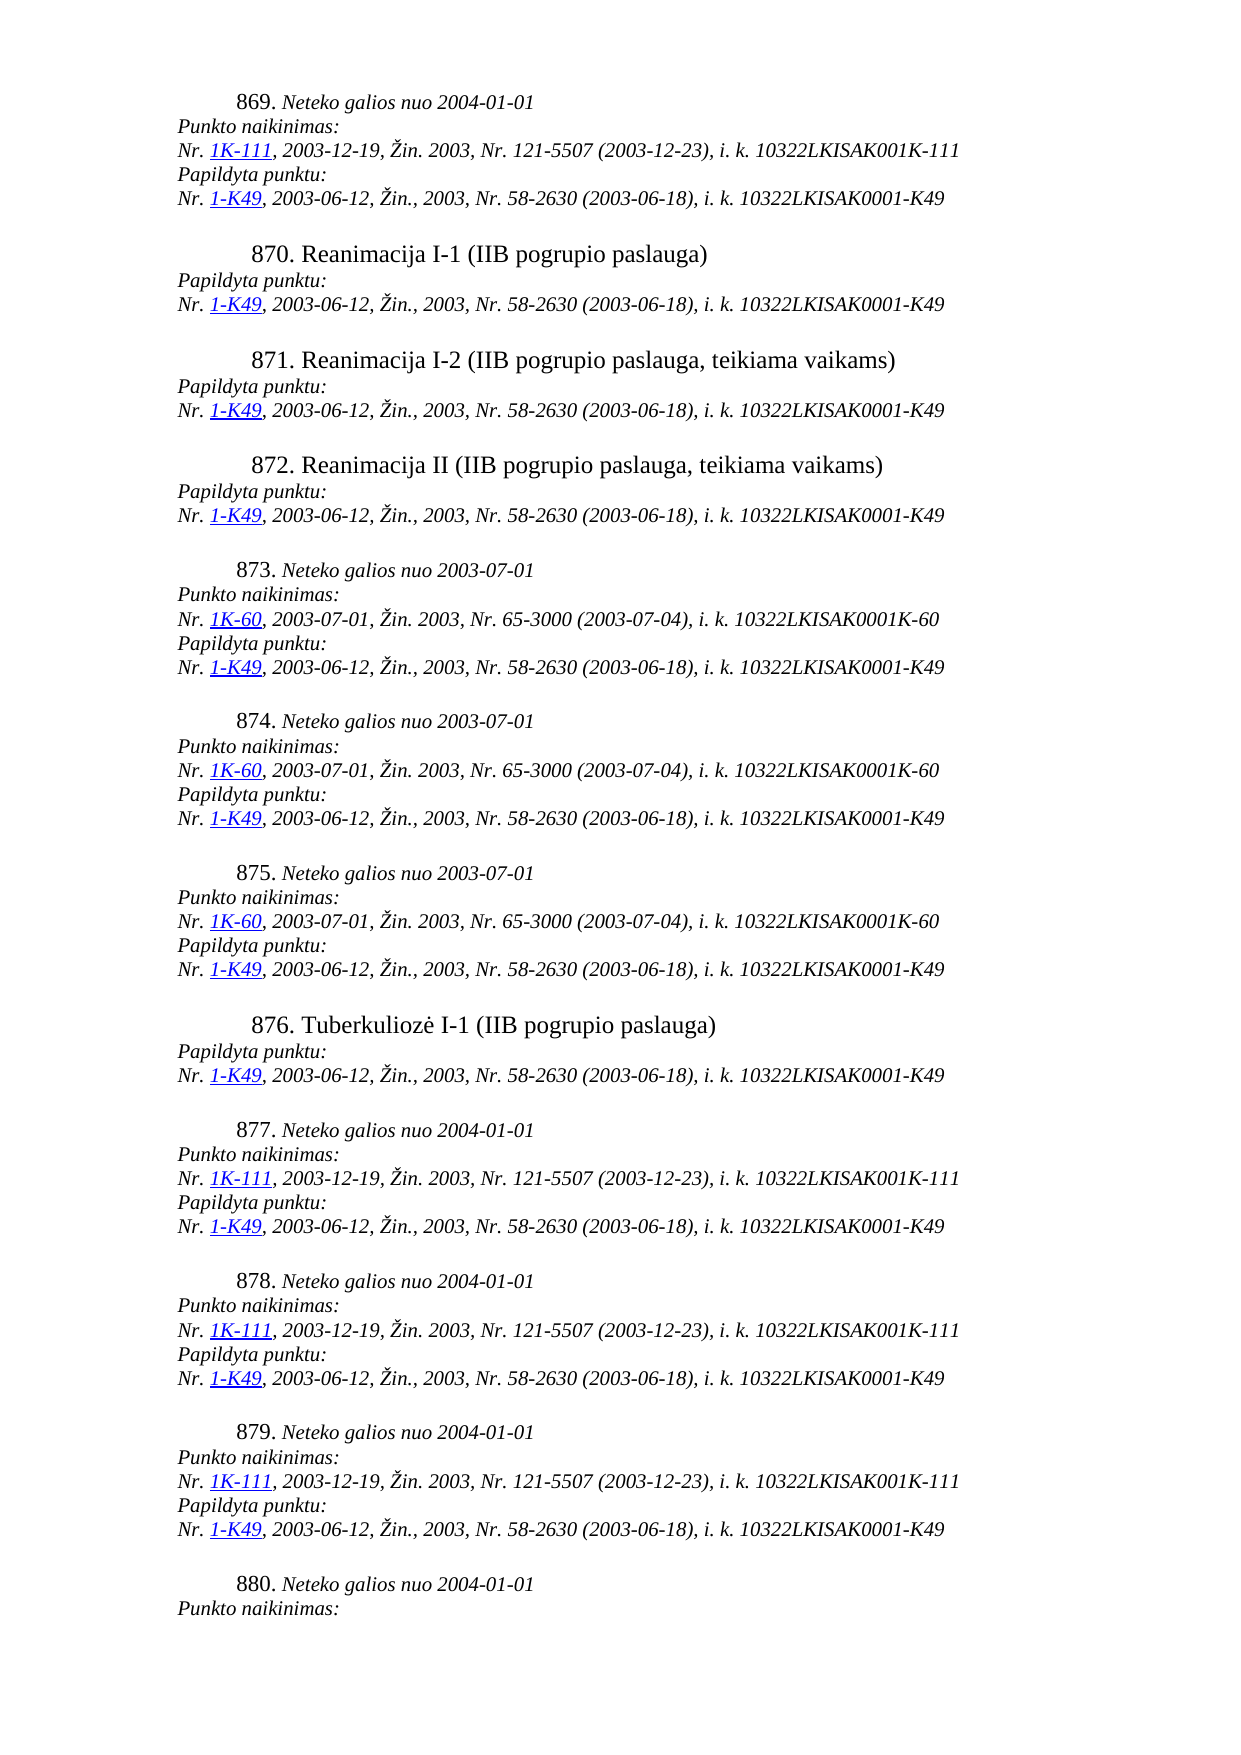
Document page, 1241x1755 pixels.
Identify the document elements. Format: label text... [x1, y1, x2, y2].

text Papildyta punktu: [177, 933, 1181, 957]
text 873. Neteko galios nuo 2003-07-01 [177, 556, 1181, 582]
text 874. Neteko galios nuo 2003-07-01 [177, 707, 1181, 734]
text Nr. 1-K49, 2003-06-12, Žin., 2003, Nr. 58-2630 (2003-06-18), i. k. 10322LKISAK0001-K49 [177, 654, 1181, 679]
text Nr. 1K-60, 2003-07-01, Žin. 2003, Nr. 65-3000 (2003-07-04), i. k. 10322LKISAK0001K-60 [177, 606, 1181, 631]
text Punkto naikinimas: [177, 885, 1181, 909]
text Papildyta punktu: [177, 1039, 1181, 1063]
text 880. Neteko galios nuo 2004-01-01 [177, 1570, 1181, 1596]
text Papildyta punktu: [177, 1190, 1181, 1214]
text Punkto naikinimas: [177, 1445, 1181, 1469]
text Punkto naikinimas: [177, 1293, 1181, 1317]
text Nr. 1K-111, 2003-12-19, Žin. 2003, Nr. 121-5507 (2003-12-23), i. k. 10322LKISAK001K-111 [177, 1317, 1181, 1342]
text 872. Reanimacija II (IIB pogrupio paslauga, teikiama vaikams) [177, 450, 1181, 479]
text Nr. 1K-111, 2003-12-19, Žin. 2003, Nr. 121-5507 (2003-12-23), i. k. 10322LKISAK001K-111 [177, 138, 1181, 162]
text Nr. 1-K49, 2003-06-12, Žin., 2003, Nr. 58-2630 (2003-06-18), i. k. 10322LKISAK0001-K49 [177, 957, 1181, 981]
text 869. Neteko galios nuo 2004-01-01 [177, 88, 1181, 114]
text Nr. 1-K49, 2003-06-12, Žin., 2003, Nr. 58-2630 (2003-06-18), i. k. 10322LKISAK0001-K49 [177, 1214, 1181, 1238]
text Nr. 1-K49, 2003-06-12, Žin., 2003, Nr. 58-2630 (2003-06-18), i. k. 10322LKISAK0001-K49 [177, 292, 1181, 316]
text Papildyta punktu: [177, 782, 1181, 806]
text 875. Neteko galios nuo 2003-07-01 [177, 859, 1181, 885]
text 878. Neteko galios nuo 2004-01-01 [177, 1267, 1181, 1293]
text Nr. 1K-60, 2003-07-01, Žin. 2003, Nr. 65-3000 (2003-07-04), i. k. 10322LKISAK0001K-60 [177, 909, 1181, 933]
text Papildyta punktu: [177, 268, 1181, 292]
text Papildyta punktu: [177, 1493, 1181, 1517]
text Nr. 1-K49, 2003-06-12, Žin., 2003, Nr. 58-2630 (2003-06-18), i. k. 10322LKISAK0001-K49 [177, 1063, 1181, 1087]
text Nr. 1K-111, 2003-12-19, Žin. 2003, Nr. 121-5507 (2003-12-23), i. k. 10322LKISAK001K-111 [177, 1166, 1181, 1190]
text Papildyta punktu: [177, 373, 1181, 398]
text Nr. 1-K49, 2003-06-12, Žin., 2003, Nr. 58-2630 (2003-06-18), i. k. 10322LKISAK0001-K49 [177, 186, 1181, 210]
text Punkto naikinimas: [177, 582, 1181, 606]
text Papildyta punktu: [177, 631, 1181, 654]
text Papildyta punktu: [177, 162, 1181, 186]
text Papildyta punktu: [177, 1342, 1181, 1366]
text Nr. 1-K49, 2003-06-12, Žin., 2003, Nr. 58-2630 (2003-06-18), i. k. 10322LKISAK0001-K49 [177, 398, 1181, 422]
text Punkto naikinimas: [177, 734, 1181, 758]
text Nr. 1-K49, 2003-06-12, Žin., 2003, Nr. 58-2630 (2003-06-18), i. k. 10322LKISAK0001-K49 [177, 1517, 1181, 1541]
text 870. Reanimacija I-1 (IIB pogrupio paslauga) [177, 239, 1181, 268]
text Punkto naikinimas: [177, 114, 1181, 138]
text Nr. 1K-60, 2003-07-01, Žin. 2003, Nr. 65-3000 (2003-07-04), i. k. 10322LKISAK0001K-60 [177, 758, 1181, 782]
text Nr. 1-K49, 2003-06-12, Žin., 2003, Nr. 58-2630 (2003-06-18), i. k. 10322LKISAK0001-K49 [177, 1366, 1181, 1390]
text Punkto naikinimas: [177, 1142, 1181, 1166]
text Papildyta punktu: [177, 479, 1181, 503]
text Nr. 1-K49, 2003-06-12, Žin., 2003, Nr. 58-2630 (2003-06-18), i. k. 10322LKISAK0001-K49 [177, 503, 1181, 527]
text Punkto naikinimas: [177, 1596, 1181, 1620]
text 871. Reanimacija I-2 (IIB pogrupio paslauga, teikiama vaikams) [177, 345, 1181, 373]
text Nr. 1-K49, 2003-06-12, Žin., 2003, Nr. 58-2630 (2003-06-18), i. k. 10322LKISAK0001-K49 [177, 806, 1181, 830]
text 879. Neteko galios nuo 2004-01-01 [177, 1418, 1181, 1445]
text 876. Tuberkuliozė I-1 (IIB pogrupio paslauga) [177, 1010, 1181, 1039]
text Nr. 1K-111, 2003-12-19, Žin. 2003, Nr. 121-5507 (2003-12-23), i. k. 10322LKISAK001K-111 [177, 1469, 1181, 1493]
text 877. Neteko galios nuo 2004-01-01 [177, 1116, 1181, 1142]
